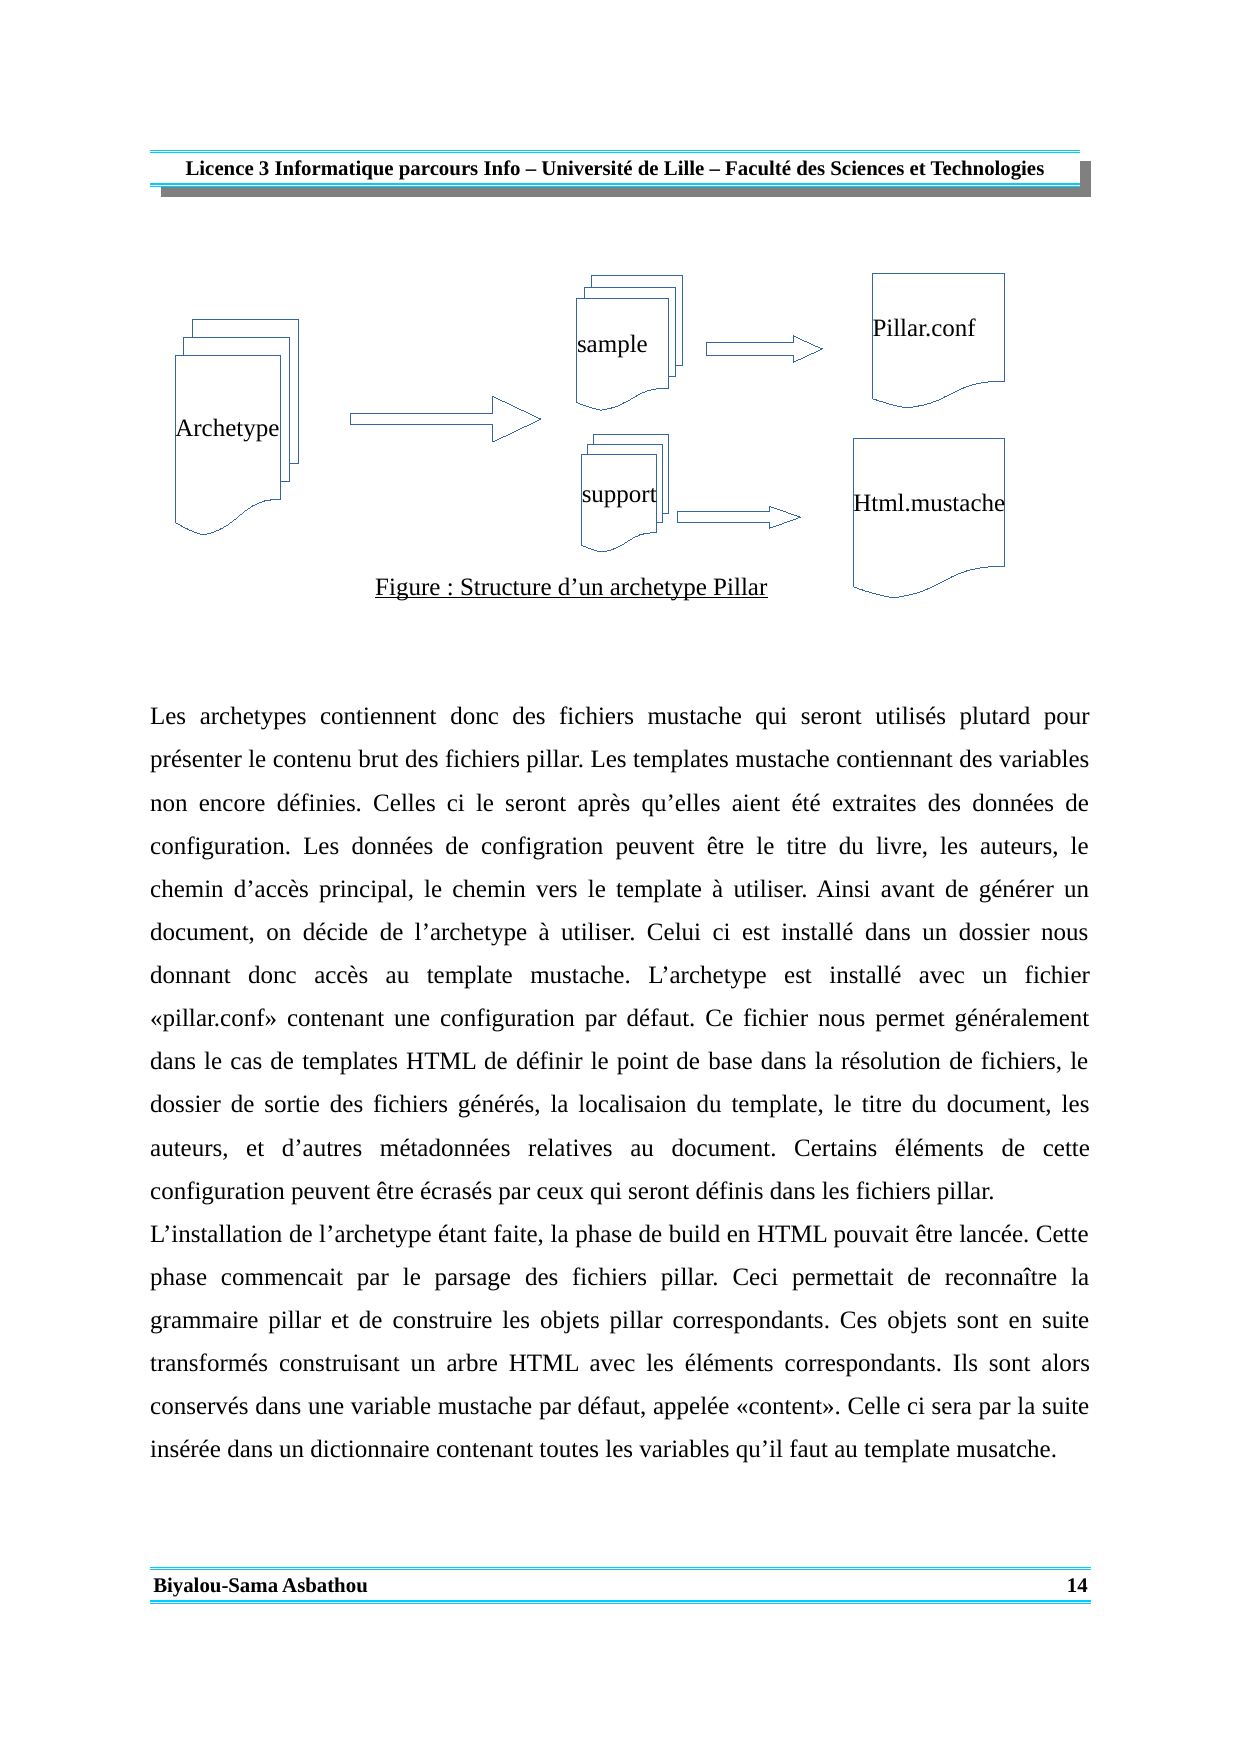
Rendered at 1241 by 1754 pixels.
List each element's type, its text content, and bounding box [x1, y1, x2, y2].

text Figure : Structure d’un archetype Pillar [150, 572, 1091, 601]
text Les archetypes contiennent donc des fichiers mustache qui seront utilisés plutard pour présenter le contenu brut des fichiers pillar. Les templates mustache contiennant des variables non encore définies. Celles ci le seront après qu’elles aient été extraites des données de configuration. Les données de configration peuvent être le titre du livre, les auteurs, le chemin d’accès principal, le chemin vers le template à utiliser. Ainsi avant de générer un document, on décide de l’archetype à utiliser. Celui ci est installé dans un dossier nous donnant donc accès au template mustache. L’archetype est installé avec un fichier «pillar.conf» contenant une configuration par défaut. Ce fichier nous permet généralement dans le cas de templates HTML de définir le point de base dans la résolution de fichiers, le dossier de sortie des fichiers générés, la localisaion du template, le titre du document, les auteurs, et d’autres métadonnées relatives au document. Certains éléments de cette configuration peuvent être écrasés par ceux qui seront définis dans les fichiers pillar. [150, 701, 1091, 1204]
text L’installation de l’archetype étant faite, la phase de build en HTML pouvait être lancée. Cette phase commencait par le parsage des fichiers pillar. Ceci permettait de reconnaître la grammaire pillar et de construire les objets pillar correspondants. Ces objets sont en suite transformés construisant un arbre HTML avec les éléments correspondants. Ils sont alors conservés dans une variable mustache par défaut, appelée «content». Celle ci sera par la suite insérée dans un dictionnaire contenant toutes les variables qu’il faut au template musatche. [150, 1219, 1091, 1463]
